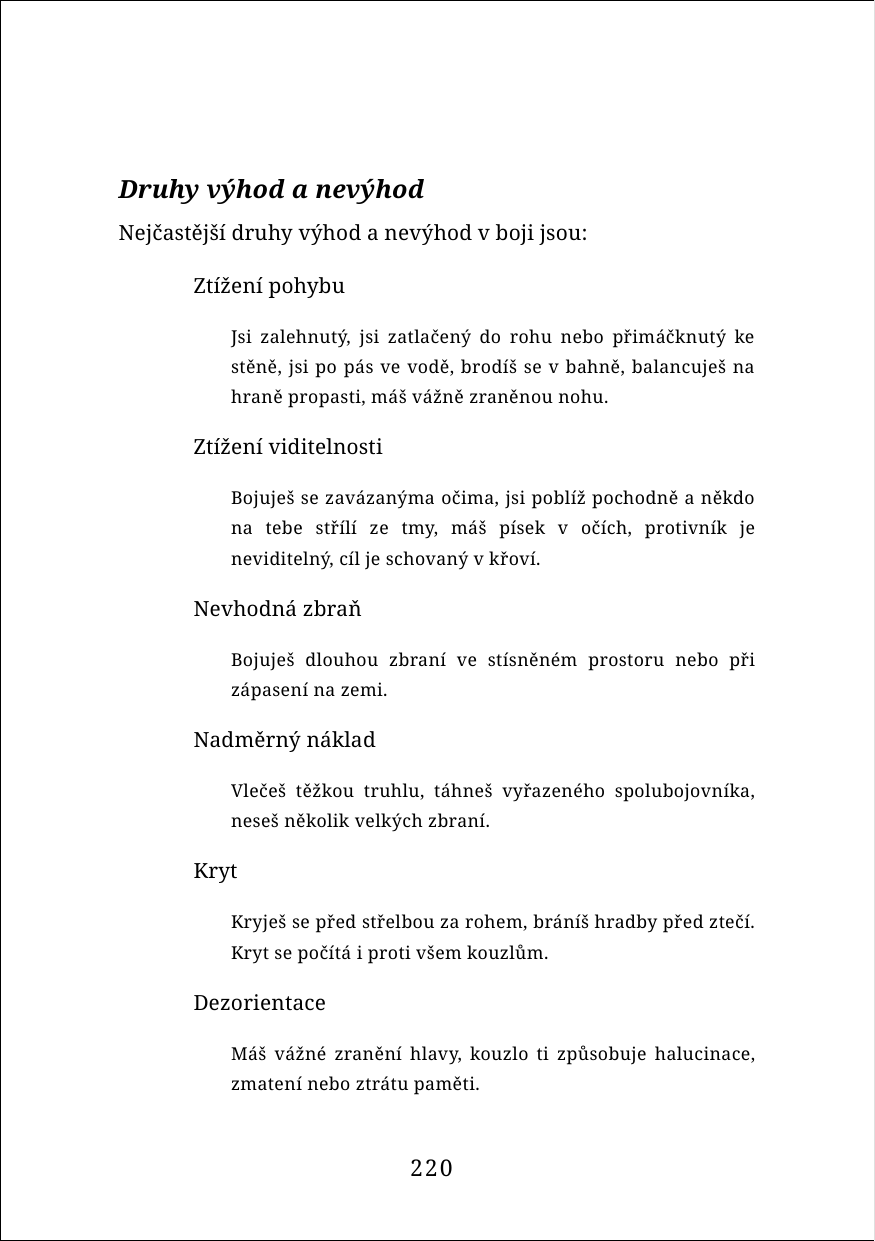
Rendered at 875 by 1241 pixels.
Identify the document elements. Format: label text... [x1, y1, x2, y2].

list Bojuješ dlouhou zbraní ve stísněném prostoru nebo při zápasení na zemi. [193, 647, 756, 702]
list Jsi zalehnutý, jsi zatlačený do rohu nebo přimáčknutý ke stěně, jsi po pás ve vodě, brodíš se v bahně, balancuješ na hraně propasti, máš vážně zraněnou nohu. [193, 324, 756, 409]
text Nejčastější druhy výhod a nevýhod v boji jsou: [118, 218, 756, 246]
list Ztížení pohybu [156, 271, 756, 299]
list Kryješ se před střelbou za rohem, bráníš hradby před ztečí. Kryt se počítá i proti všem kouzlům. [193, 910, 756, 964]
list Nadměrný náklad [156, 725, 756, 754]
list Ztížení viditelnosti [156, 432, 756, 461]
subtitle Druhy výhod a nevýhod [118, 172, 756, 206]
list Kryt [156, 857, 756, 885]
list Bojuješ se zavázanýma očima, jsi poblíž pochodně a někdo na tebe střílí ze tmy, máš písek v očích, protivník je neviditelný, cíl je schovaný v křoví. [193, 486, 756, 570]
list Máš vážné zranění hlavy, kouzlo ti způsobuje halucinace, zmatení nebo ztrátu paměti. [193, 1041, 756, 1096]
list Dezorientace [156, 988, 756, 1016]
list Vlečeš těžkou truhlu, táhneš vyřazeného spolubojovníka, neseš několik velkých zbraní. [193, 778, 756, 833]
list Nevhodná zbraň [156, 594, 756, 622]
